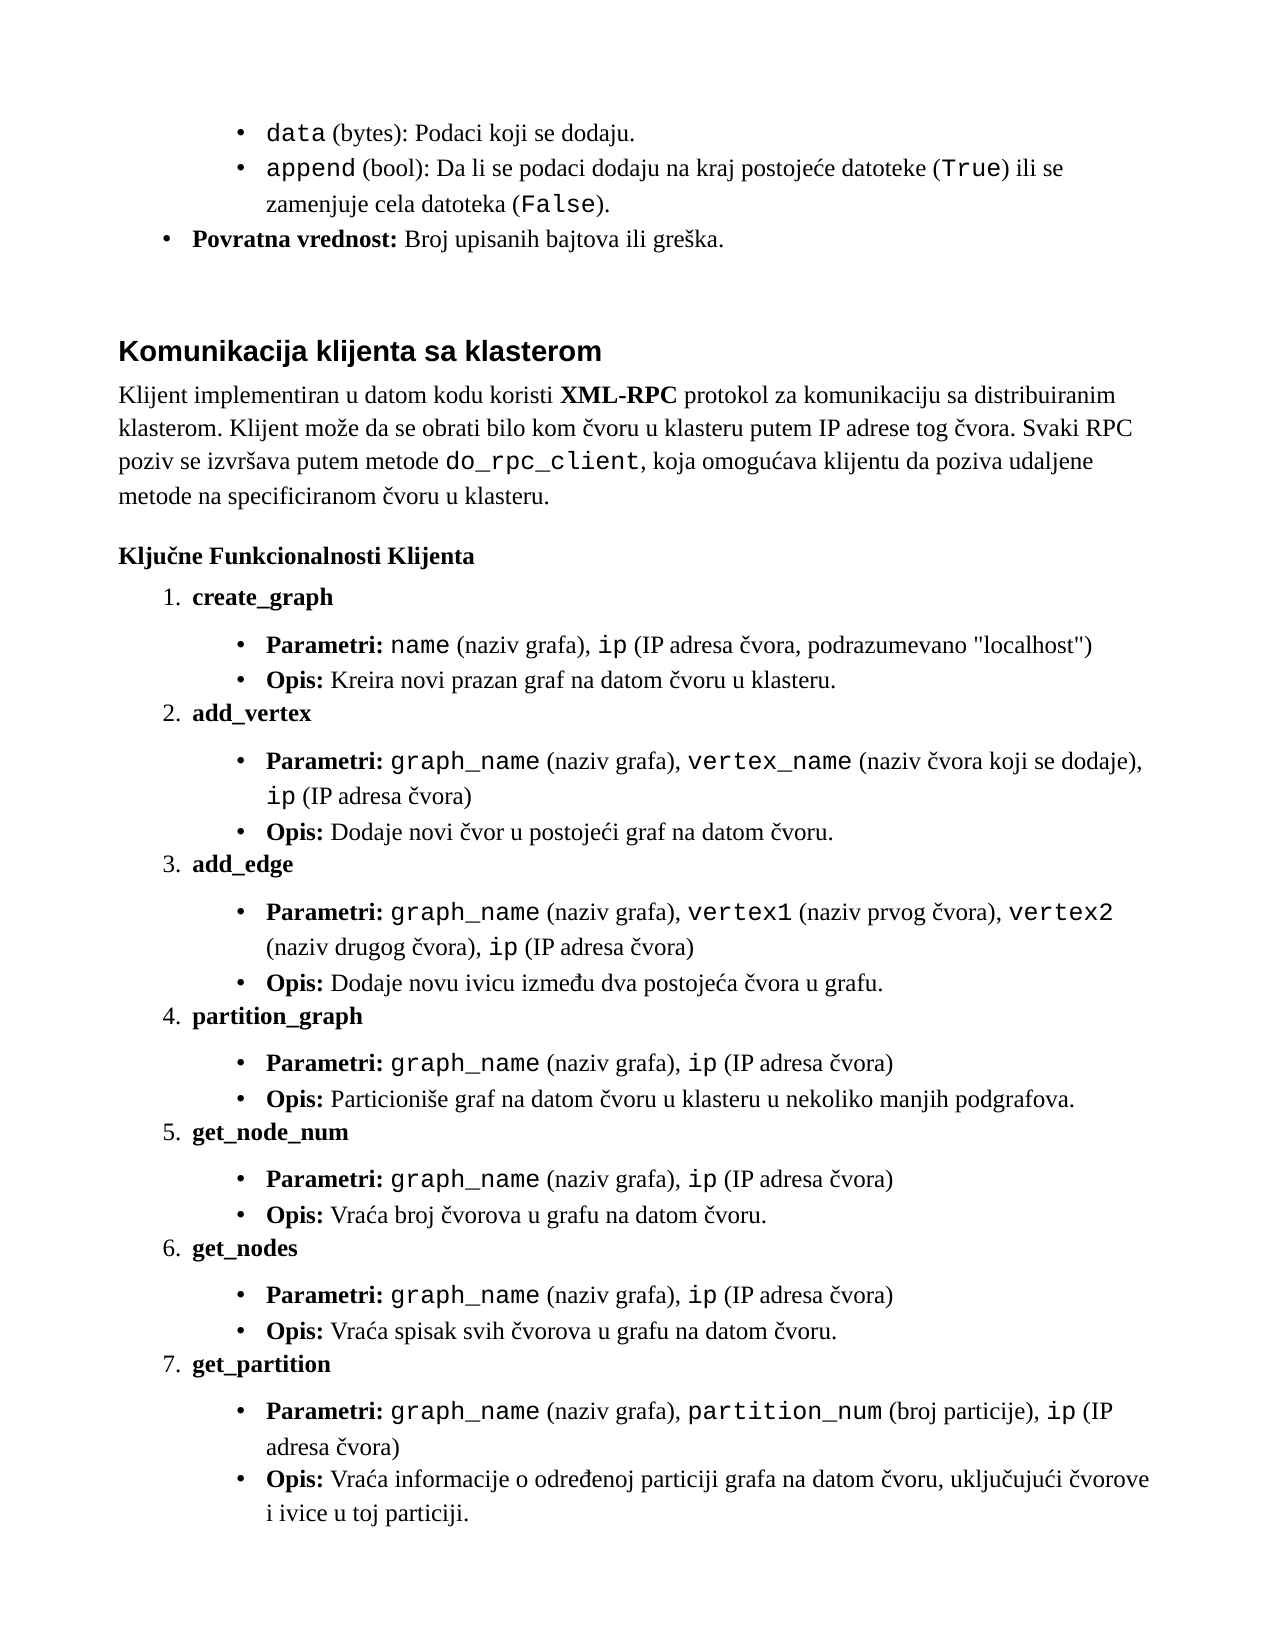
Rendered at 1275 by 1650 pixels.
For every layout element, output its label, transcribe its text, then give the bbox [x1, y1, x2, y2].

list Parametri: graph_name (naziv grafa), ip (IP adresa čvora) [236, 1048, 1157, 1079]
list append (bool): Da li se podaci dodaju na kraj postojeće datoteke (True) ili se zamenjuje cela datoteka (False). [236, 153, 1157, 219]
list Parametri: graph_name (naziv grafa), ip (IP adresa čvora) [236, 1164, 1157, 1195]
list Opis: Particioniše graf na datom čvoru u klasteru u nekoliko manjih podgrafova. [236, 1084, 1157, 1112]
list data (bytes): Podaci koji se dodaju. [236, 118, 1157, 149]
list Opis: Dodaje novu ivicu između dva postojeća čvora u grafu. [236, 968, 1157, 996]
list Opis: Kreira novi prazan graf na datom čvoru u klasteru. [236, 665, 1157, 694]
list Povratna vrednost: Broj upisanih bajtova ili greška. [162, 224, 1157, 253]
list Parametri: graph_name (naziv grafa), partition_num (broj particije), ip (IP adresa čvora) [236, 1396, 1157, 1460]
list Parametri: graph_name (naziv grafa), vertex_name (naziv čvora koji se dodaje), ip (IP adresa čvora) [236, 746, 1157, 812]
list Parametri: name (naziv grafa), ip (IP adresa čvora, podrazumevano "localhost") [236, 630, 1157, 661]
text Klijent implementiran u datom kodu koristi XML-RPC protokol za komunikaciju sa distribuiranim klasterom. Klijent može da se obrati bilo kom čvoru u klasteru putem IP adrese tog čvora. Svaki RPC poziv se izvršava putem metode do_rpc_client, koja omogućava klijentu da poziva udaljene metode na specificiranom čvoru u klasteru. [118, 380, 1157, 510]
list add_edge [162, 849, 1157, 878]
list Parametri: graph_name (naziv grafa), ip (IP adresa čvora) [236, 1280, 1157, 1311]
list Opis: Vraća informacije o određenoj particiji grafa na datom čvoru, uključujući čvorove i ivice u toj particiji. [236, 1464, 1157, 1526]
list get_partition [162, 1349, 1157, 1378]
list Opis: Vraća spisak svih čvorova u grafu na datom čvoru. [236, 1316, 1157, 1344]
list add_vertex [162, 698, 1157, 727]
list Parametri: graph_name (naziv grafa), vertex1 (naziv prvog čvora), vertex2 (naziv drugog čvora), ip (IP adresa čvora) [236, 897, 1157, 963]
list get_node_num [162, 1117, 1157, 1146]
list create_graph [162, 582, 1157, 611]
list Opis: Dodaje novi čvor u postojeći graf na datom čvoru. [236, 817, 1157, 845]
list Opis: Vraća broj čvorova u grafu na datom čvoru. [236, 1200, 1157, 1228]
subtitle Ključne Funkcionalnosti Klijenta [118, 541, 1157, 570]
list get_nodes [162, 1233, 1157, 1262]
list partition_graph [162, 1001, 1157, 1029]
subtitle Komunikacija klijenta sa klasterom [118, 334, 1157, 367]
